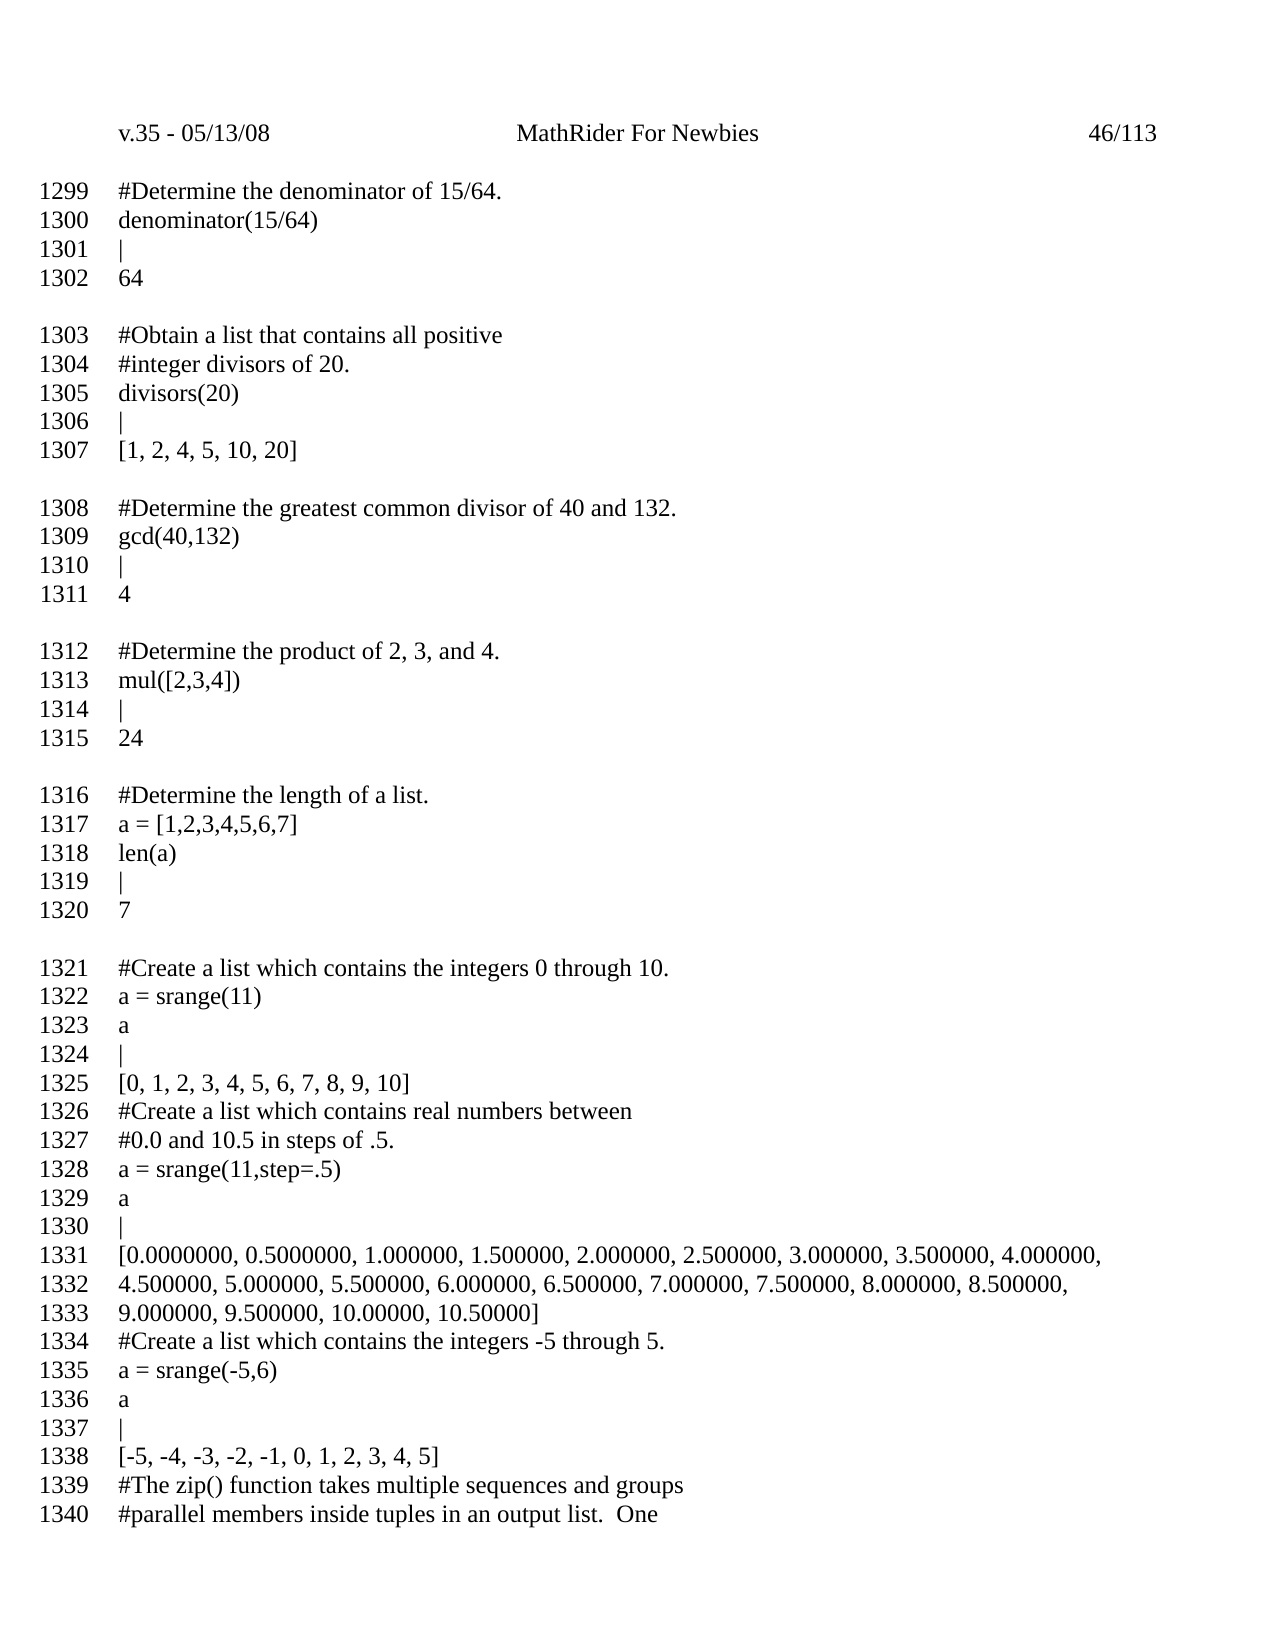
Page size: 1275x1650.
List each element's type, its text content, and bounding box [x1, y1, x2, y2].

text | [118, 694, 1157, 723]
text a [118, 1183, 1157, 1211]
text mul([2,3,4]) [118, 665, 1157, 694]
text #0.0 and 10.5 in steps of .5. [118, 1125, 1157, 1154]
text | [118, 1039, 1157, 1068]
text a = srange(11,step=.5) [118, 1154, 1157, 1183]
text 64 [118, 263, 1157, 291]
text a = srange(11) [118, 981, 1157, 1010]
text denominator(15/64) [118, 205, 1157, 234]
text [1, 2, 4, 5, 10, 20] [118, 435, 1157, 464]
text #Create a list which contains real numbers between [118, 1096, 1157, 1125]
text a = [1,2,3,4,5,6,7] [118, 809, 1157, 838]
text #Determine the product of 2, 3, and 4. [118, 636, 1157, 665]
text a [118, 1010, 1157, 1039]
text #Obtain a list that contains all positive [118, 320, 1157, 349]
text #Create a list which contains the integers 0 through 10. [118, 953, 1157, 981]
text #integer divisors of 20. [118, 349, 1157, 378]
text #parallel members inside tuples in an output list. One [118, 1499, 1157, 1528]
text | [118, 866, 1157, 895]
text len(a) [118, 838, 1157, 866]
text gcd(40,132) [118, 521, 1157, 550]
text divisors(20) [118, 378, 1157, 406]
text #Determine the greatest common divisor of 40 and 132. [118, 493, 1157, 521]
text | [118, 234, 1157, 263]
text | [118, 406, 1157, 435]
text 7 [118, 895, 1157, 924]
text | [118, 1413, 1157, 1441]
text 24 [118, 723, 1157, 751]
text 4 [118, 579, 1157, 608]
text #Create a list which contains the integers -5 through 5. [118, 1326, 1157, 1355]
text #The zip() function takes multiple sequences and groups [118, 1470, 1157, 1499]
text a = srange(-5,6) [118, 1355, 1157, 1384]
text #Determine the length of a list. [118, 780, 1157, 809]
text | [118, 1211, 1157, 1240]
text | [118, 550, 1157, 579]
text a [118, 1384, 1157, 1413]
text [0.0000000, 0.5000000, 1.000000, 1.500000, 2.000000, 2.500000, 3.000000, 3.500000, 4.000000, 4.500000, 5.000000, 5.500000, 6.000000, 6.500000, 7.000000, 7.500000, 8.000000, 8.500000, 9.000000, 9.500000, 10.00000, 10.50000] [118, 1240, 1157, 1326]
text [-5, -4, -3, -2, -1, 0, 1, 2, 3, 4, 5] [118, 1441, 1157, 1470]
text [0, 1, 2, 3, 4, 5, 6, 7, 8, 9, 10] [118, 1068, 1157, 1096]
text #Determine the denominator of 15/64. [118, 176, 1157, 205]
